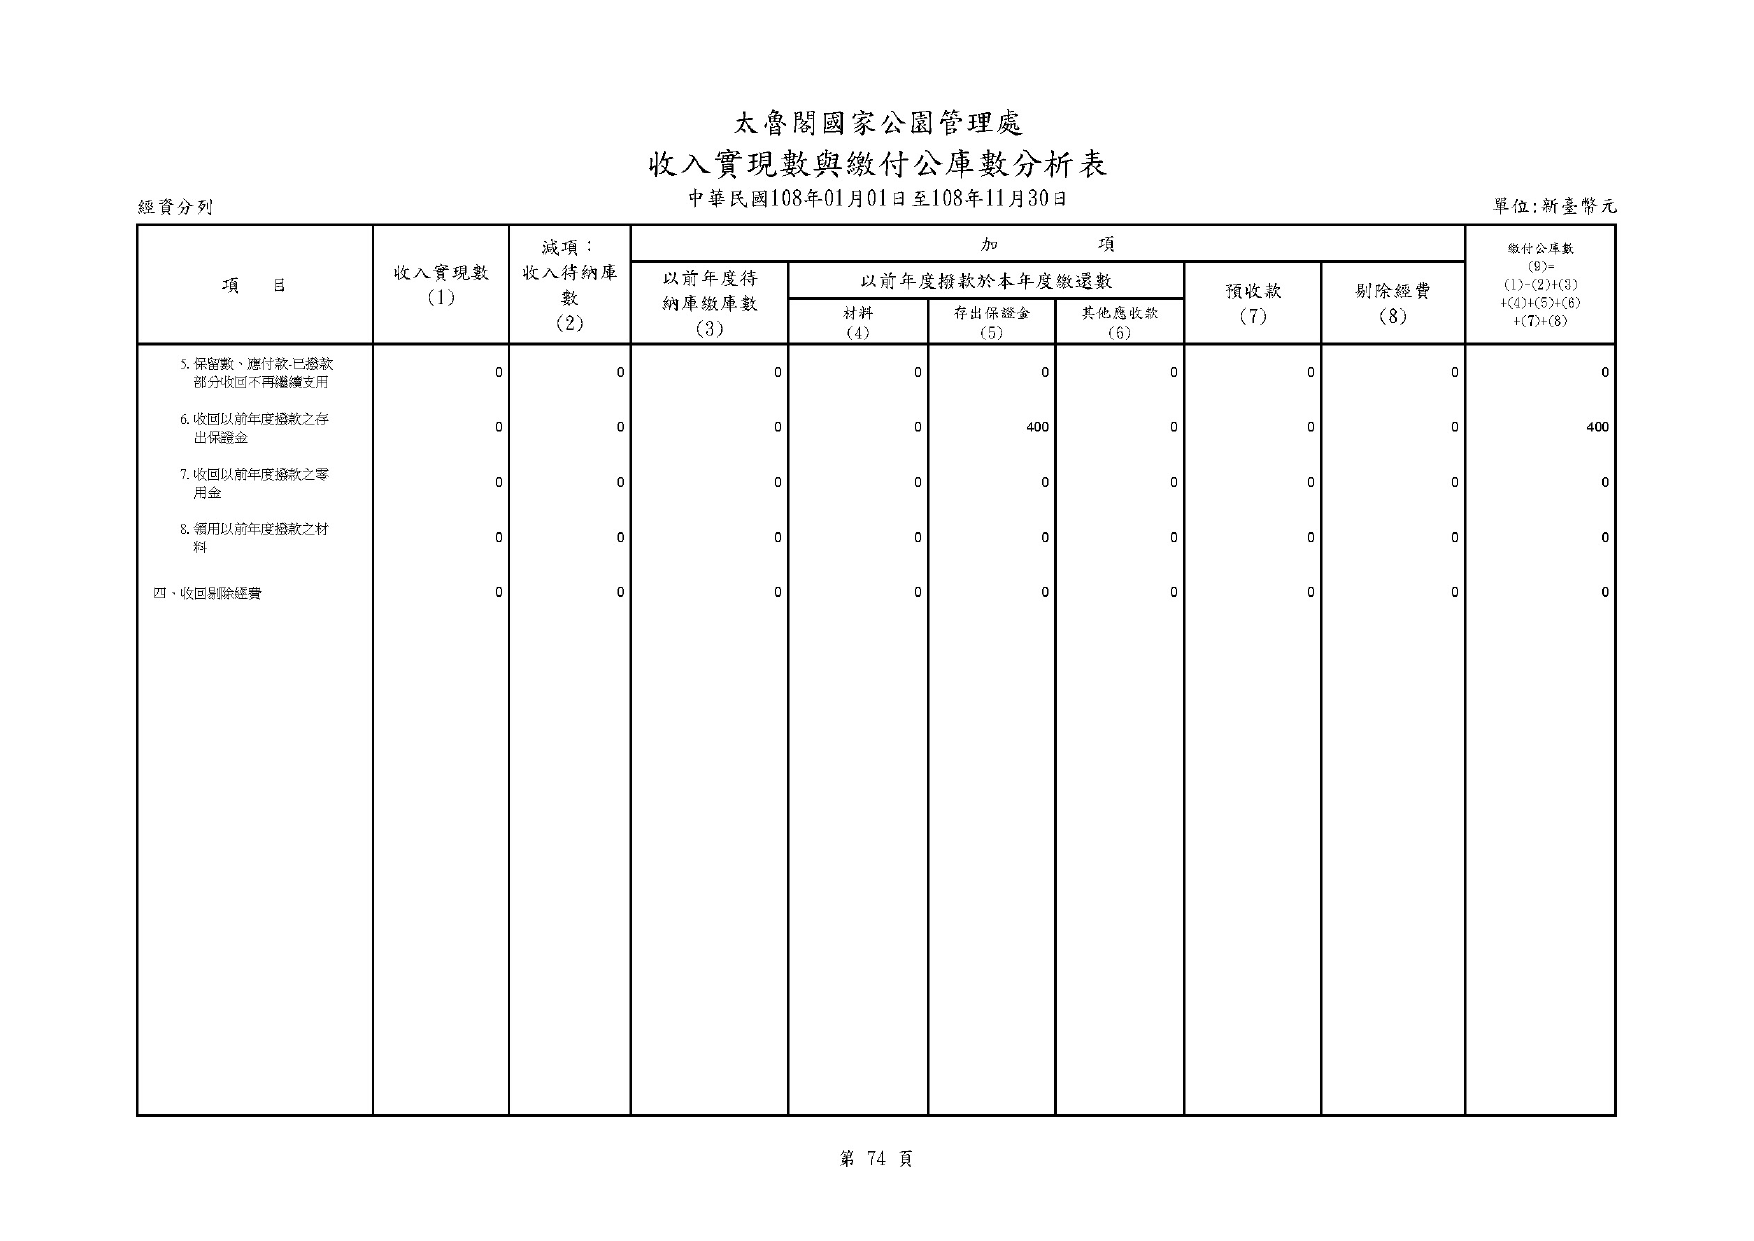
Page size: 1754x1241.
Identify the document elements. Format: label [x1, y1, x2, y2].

picture [59, 59, 1695, 1216]
